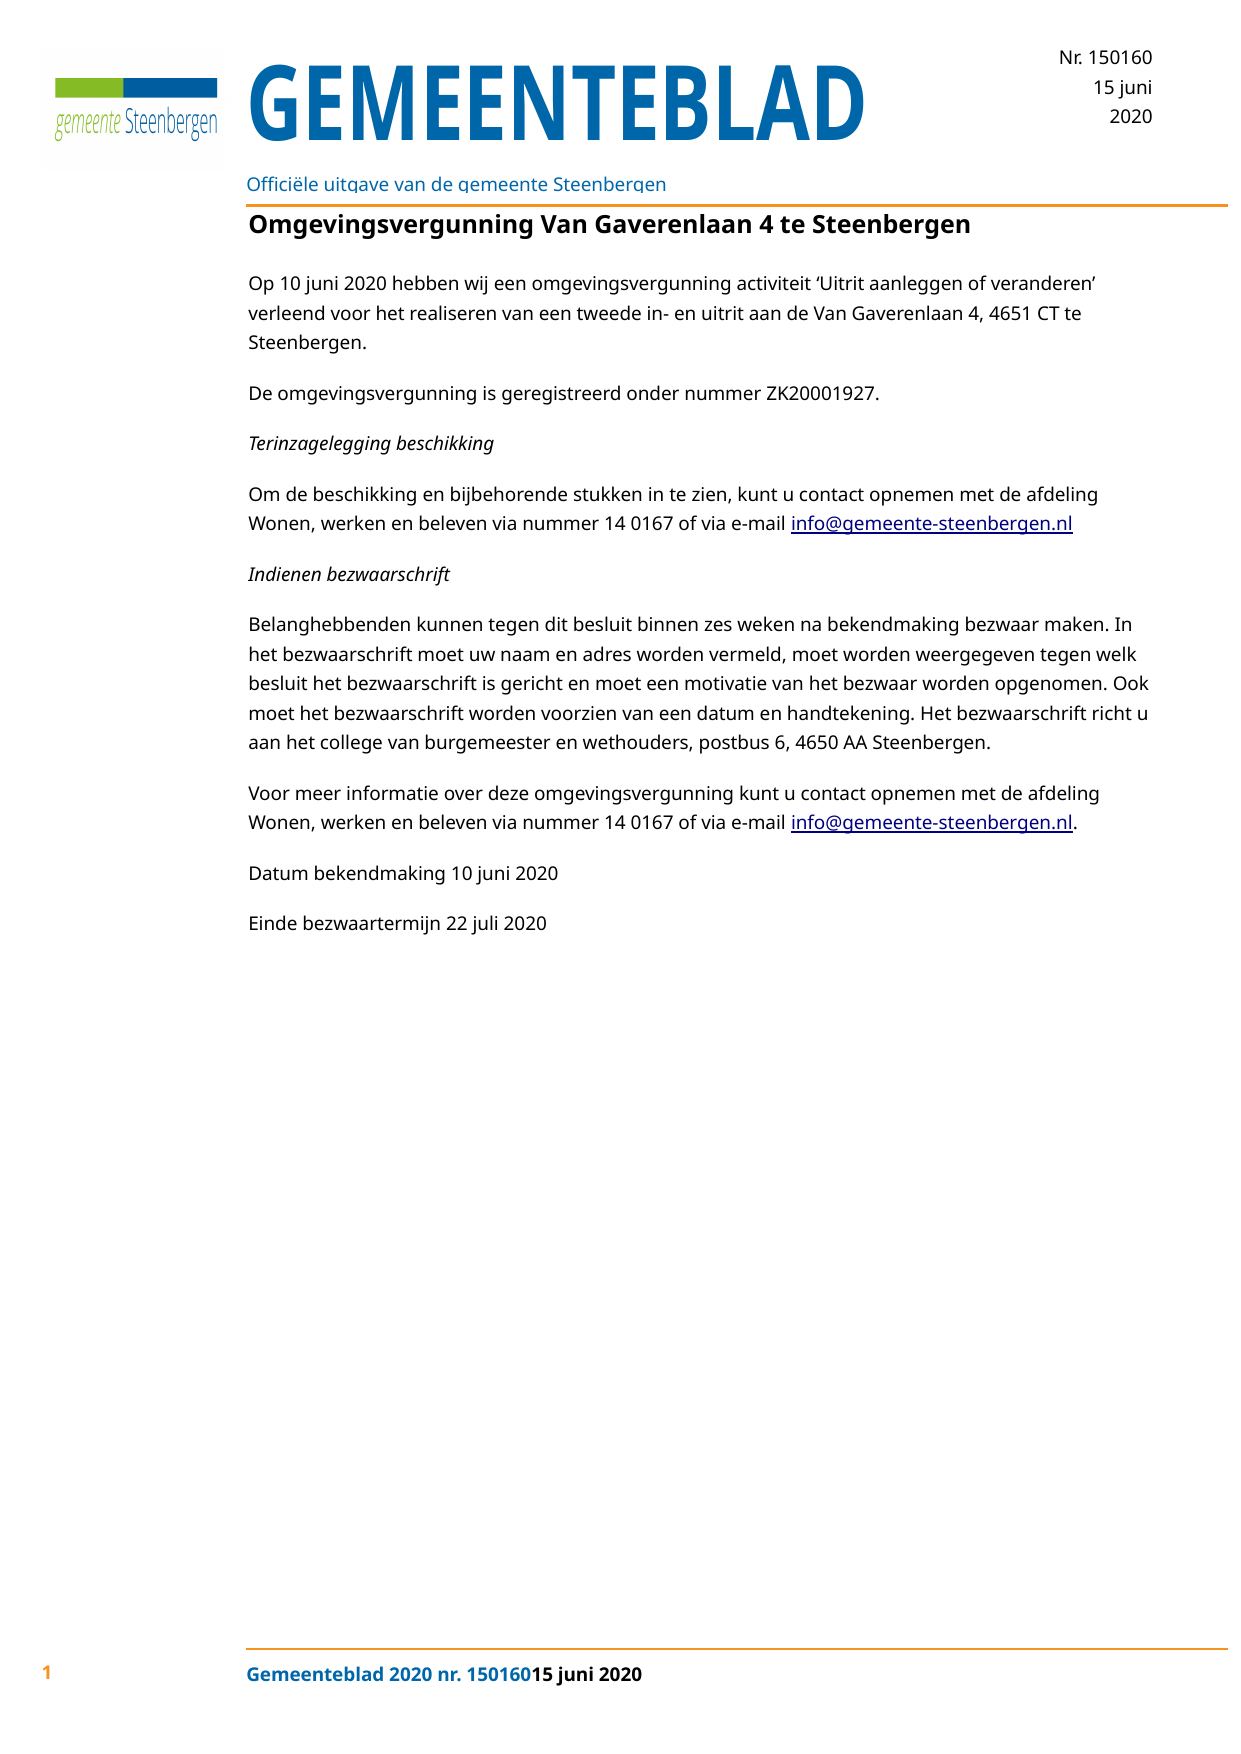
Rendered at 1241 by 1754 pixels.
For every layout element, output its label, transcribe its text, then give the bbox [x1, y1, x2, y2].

text Belanghebbenden kunnen tegen dit besluit binnen zes weken na bekendmaking bezwaar maken. In het bezwaarschrift moet uw naam en adres worden vermeld, moet worden weergegeven tegen welk besluit het bezwaarschrift is gericht en moet een motivatie van het bezwaar worden opgenomen. Ook moet het bezwaarschrift worden voorzien van een datum en handtekening. Het bezwaarschrift richt u aan het college van burgemeester en wethouders, postbus 6, 4650 AA Steenbergen. [248, 611, 1152, 755]
picture [41, 47, 231, 172]
text De omgevingsvergunning is geregistreerd onder nummer ZK20001927. [248, 380, 1152, 406]
text Omgevingsvergunning Van Gaverenlaan 4 te Steenbergen [248, 207, 1152, 241]
text Einde bezwaartermijn 22 juli 2020 [248, 910, 1152, 936]
text Datum bekendmaking 10 juni 2020 [248, 860, 1152, 886]
text Terinzagelegging beschikking [248, 430, 1152, 456]
text Voor meer informatie over deze omgevingsvergunning kunt u contact opnemen met de afdeling Wonen, werken en beleven via nummer 14 0167 of via e-mail info@gemeente-steenbergen.nl. [248, 780, 1152, 835]
text Indienen bezwaarschrift [248, 561, 1152, 586]
text Op 10 juni 2020 hebben wij een omgevingsvergunning activiteit ‘Uitrit aanleggen of veranderen’ verleend voor het realiseren van een tweede in- en uitrit aan de Van Gaverenlaan 4, 4651 CT te Steenbergen. [248, 270, 1152, 355]
text Om de beschikking en bijbehorende stukken in te zien, kunt u contact opnemen met de afdeling Wonen, werken en beleven via nummer 14 0167 of via e-mail info@gemeente-steenbergen.nl [248, 481, 1152, 536]
